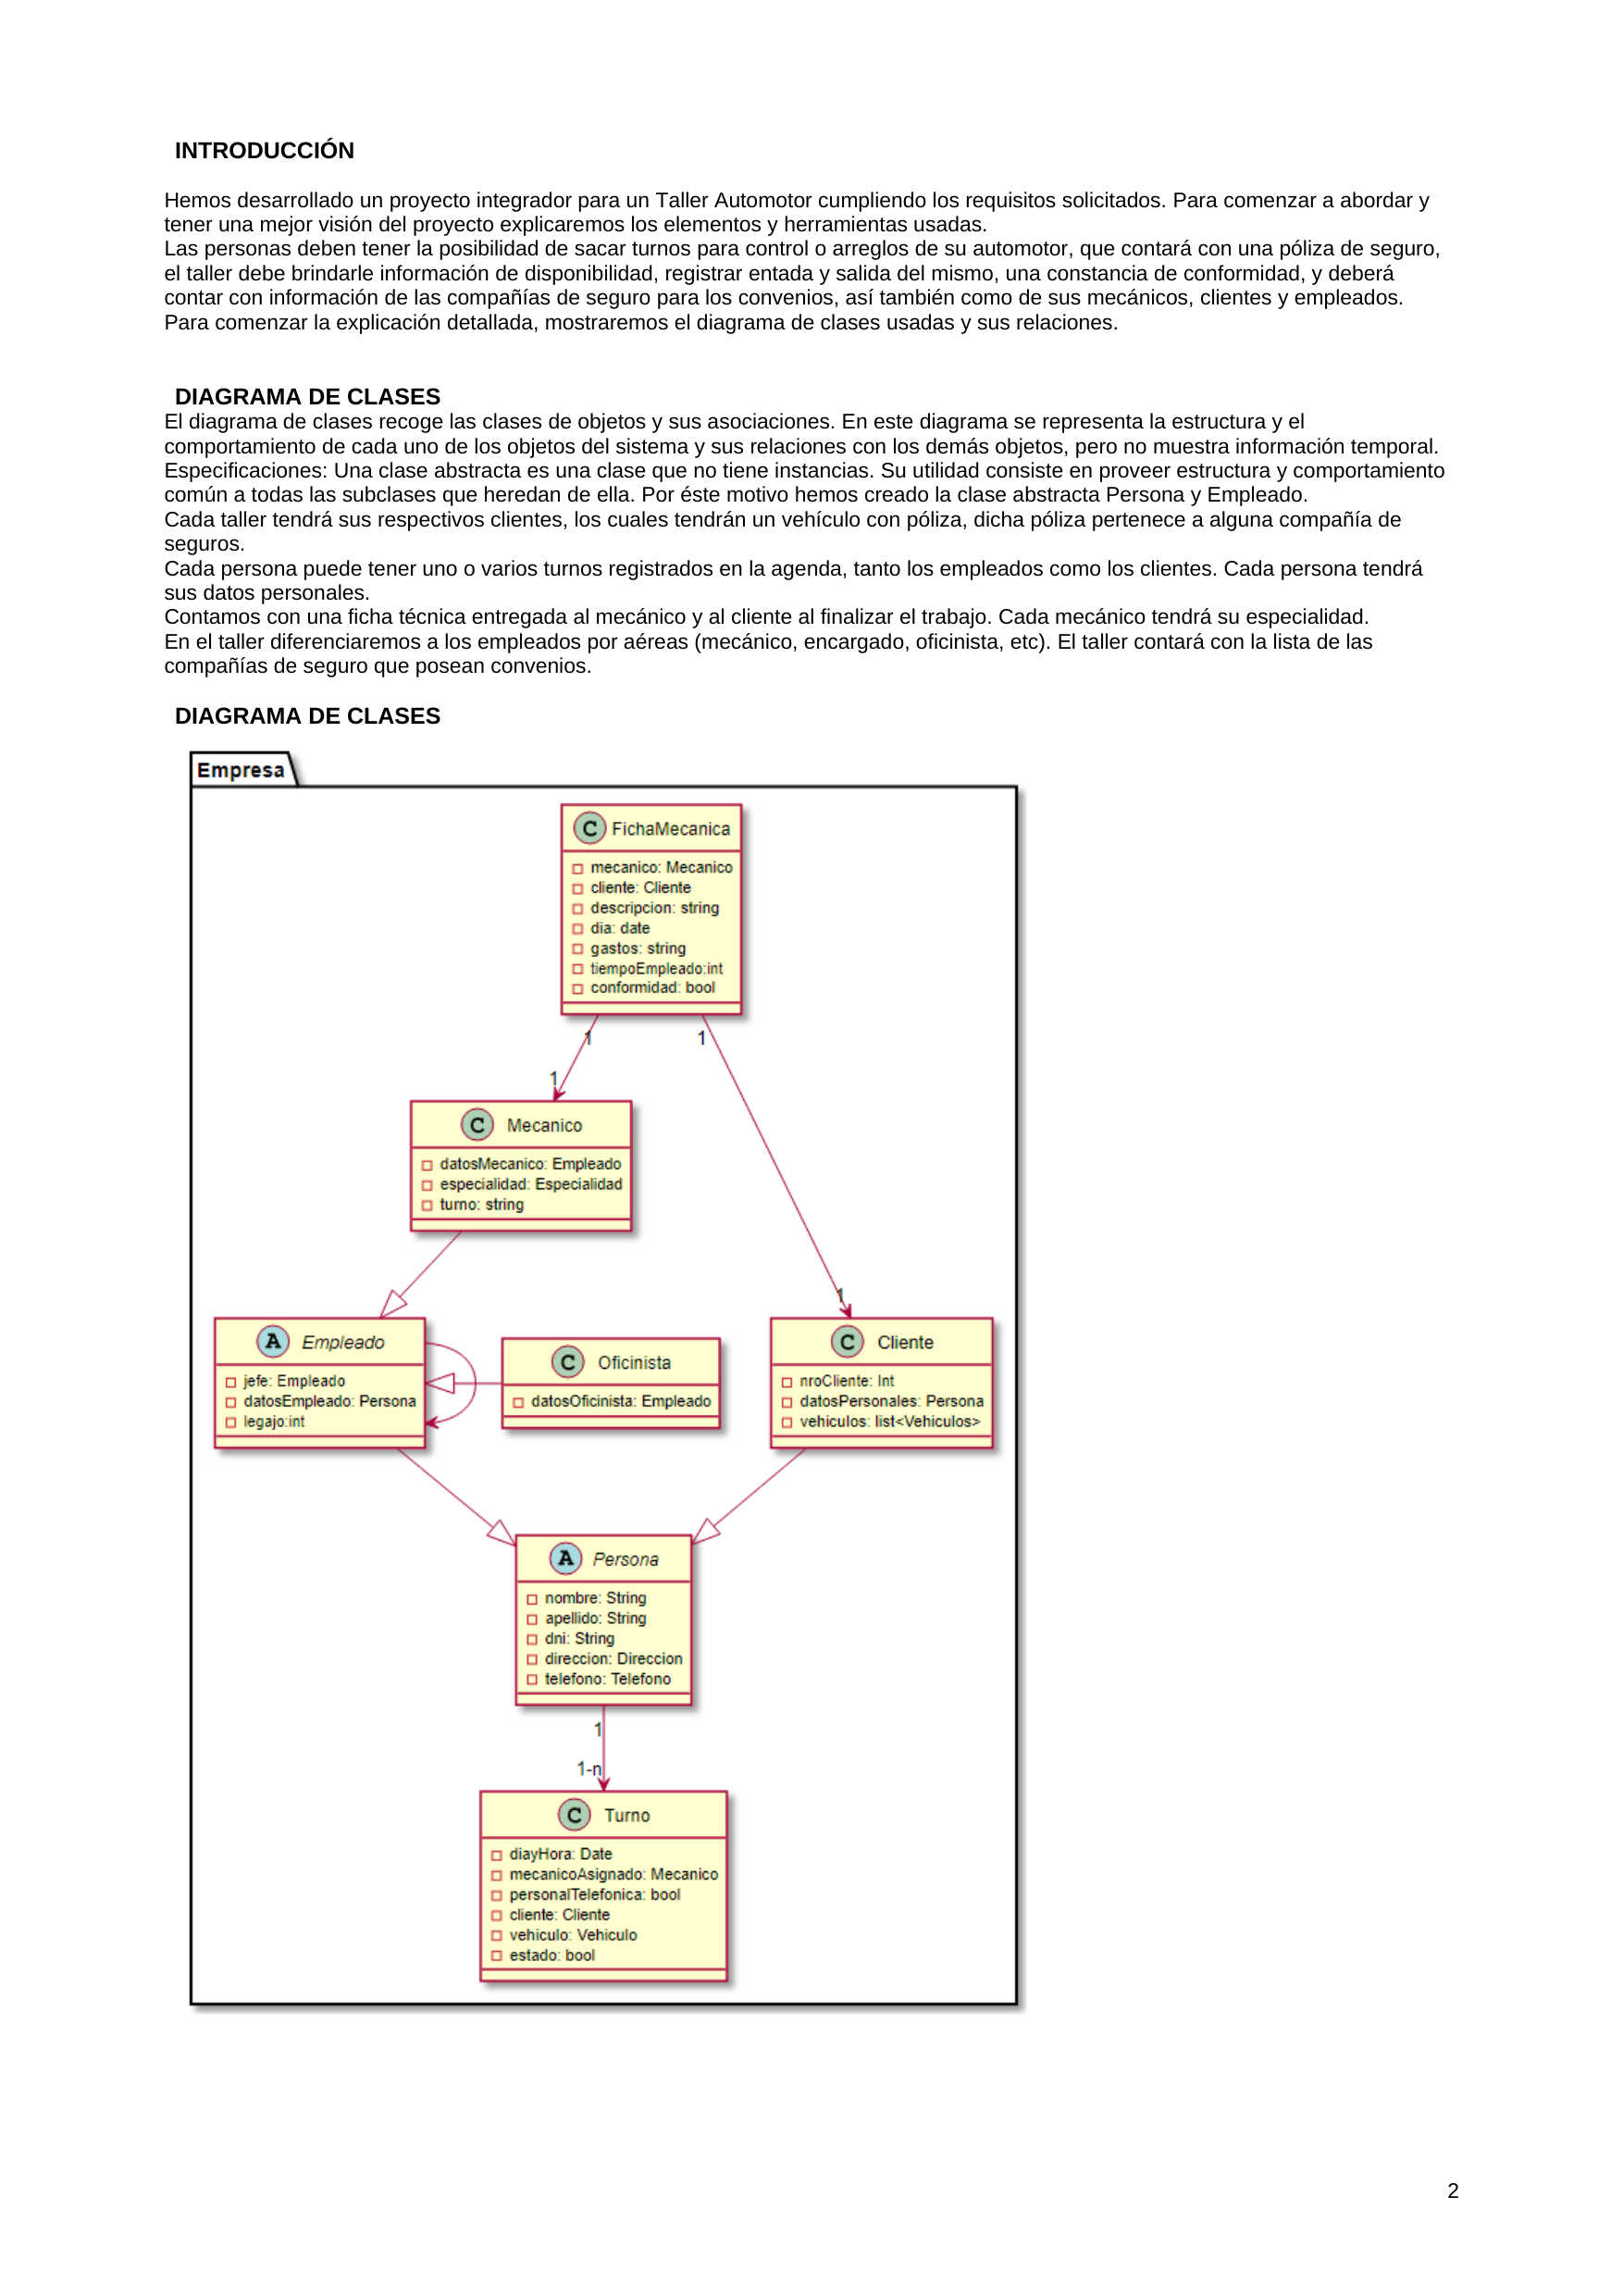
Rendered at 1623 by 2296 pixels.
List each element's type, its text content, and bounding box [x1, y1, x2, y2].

picture [164, 728, 1053, 2030]
text Cada taller tendrá sus respectivos clientes, los cuales tendrán un vehículo con póliza, dicha póliza pertenece a alguna compañía de seguros. [164, 507, 1459, 556]
text Especificaciones: Una clase abstracta es una clase que no tiene instancias. Su utilidad consiste en proveer estructura y comportamiento común a todas las subclases que heredan de ella. Por éste motivo hemos creado la clase abstracta Persona y Empleado. [164, 458, 1459, 507]
text Para comenzar la explicación detallada, mostraremos el diagrama de clases usadas y sus relaciones. [164, 309, 1459, 334]
text Cada persona puede tener uno o varios turnos registrados en la agenda, tanto los empleados como los clientes. Cada persona tendrá sus datos personales. [164, 556, 1459, 604]
text El diagrama de clases recoge las clases de objetos y sus asociaciones. En este diagrama se representa la estructura y el comportamiento de cada uno de los objetos del sistema y sus relaciones con los demás objetos, pero no muestra información temporal. [164, 409, 1459, 458]
text Hemos desarrollado un proyecto integrador para un Taller Automotor cumpliendo los requisitos solicitados. Para comenzar a abordar y tener una mejor visión del proyecto explicaremos los elementos y herramientas usadas. [164, 188, 1459, 236]
subtitle DIAGRAMA DE CLASES [175, 383, 1459, 409]
subtitle DIAGRAMA DE CLASES [175, 702, 1459, 728]
text En el taller diferenciaremos a los empleados por aéreas (mecánico, encargado, oficinista, etc). El taller contará con la lista de las compañías de seguro que posean convenios. [164, 628, 1459, 677]
subtitle INTRODUCCIÓN [175, 137, 1459, 163]
text Las personas deben tener la posibilidad de sacar turnos para control o arreglos de su automotor, que contará con una póliza de seguro, el taller debe brindarle información de disponibilidad, registrar entada y salida del mismo, una constancia de conformidad, y deberá contar con información de las compañías de seguro para los convenios, así también como de sus mecánicos, clientes y empleados. [164, 236, 1459, 309]
text Contamos con una ficha técnica entregada al mecánico y al cliente al finalizar el trabajo. Cada mecánico tendrá su especialidad. [164, 604, 1459, 628]
